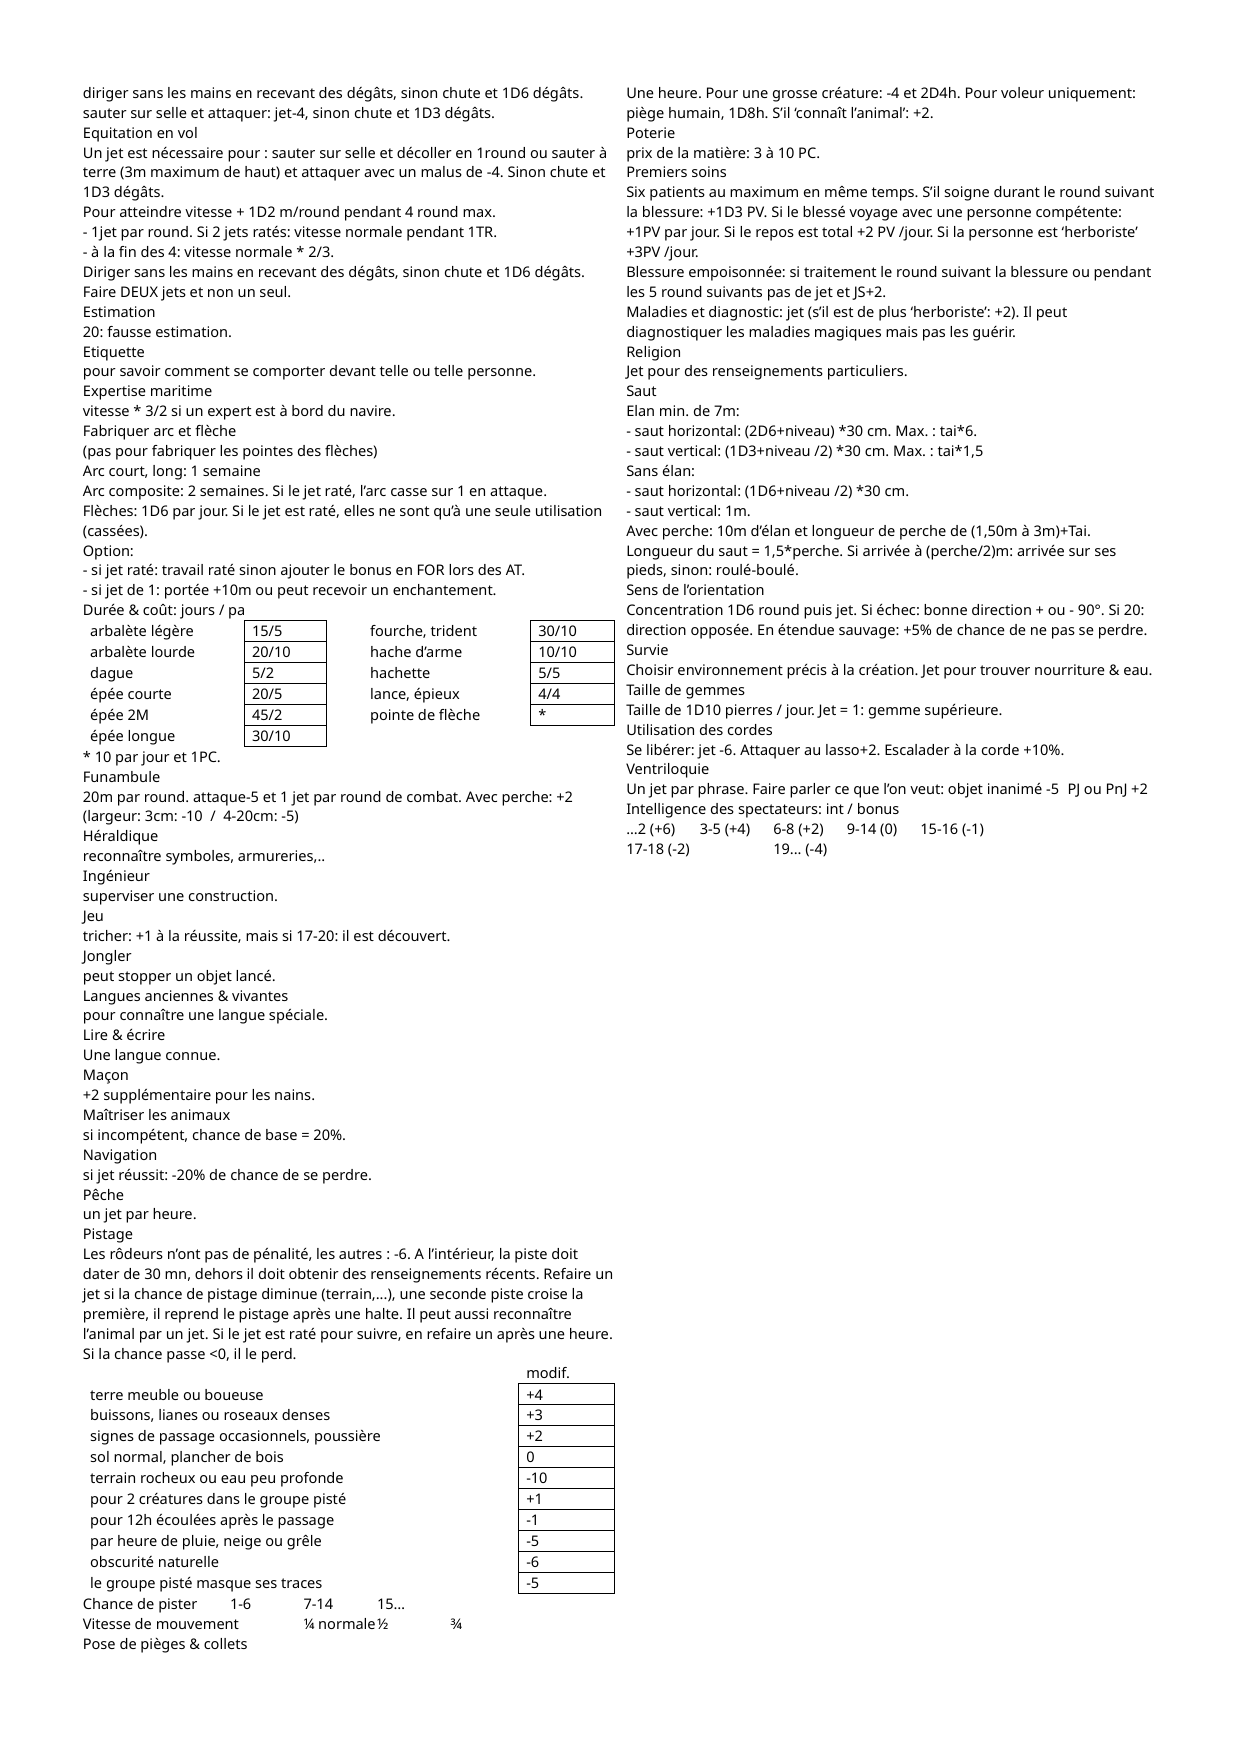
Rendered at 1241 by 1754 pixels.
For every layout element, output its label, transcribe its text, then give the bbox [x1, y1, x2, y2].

table_cell pointe de flèche [363, 704, 530, 724]
table_cell terrain rocheux ou eau peu profonde [83, 1467, 518, 1488]
text Religion [626, 341, 1157, 361]
table_cell par heure de pluie, neige ou grêle [83, 1530, 518, 1551]
table_cell +3 [519, 1405, 614, 1425]
text +2 supplémentaire pour les nains. [83, 1085, 614, 1105]
text pour savoir comment se comporter devant telle ou telle personne. [83, 361, 614, 381]
text Six patients au maximum en même temps. S’il soigne durant le round suivant la blessure: +1D3 PV. Si le blessé voyage avec une personne compétente: +1PV par jour. Si le repos est total +2 PV /jour. Si la personne est ‘herboriste’ +3PV /jour. [626, 182, 1157, 262]
text (pas pour fabriquer les pointes des flèches) [83, 441, 614, 461]
text 17-18 (-2) 19... (-4) [626, 839, 1157, 859]
table_cell -10 [519, 1468, 614, 1488]
text vitesse * 3/2 si un expert est à bord du navire. [83, 401, 614, 421]
table_cell le groupe pisté masque ses traces [83, 1572, 518, 1593]
table_header modif. [519, 1363, 614, 1383]
text Jeu [83, 906, 614, 926]
text Funambule [83, 766, 614, 786]
text Fabriquer arc et flèche [83, 421, 614, 441]
text Taille de 1D10 pierres / jour. Jet = 1: gemme supérieure. [626, 699, 1157, 719]
table_cell buissons, lianes ou roseaux denses [83, 1404, 518, 1425]
text Saut [626, 381, 1157, 401]
table_cell [327, 704, 363, 724]
text Maîtriser les animaux [83, 1105, 614, 1124]
table_cell [327, 725, 363, 746]
text si jet réussit: -20% de chance de se perdre. [83, 1164, 614, 1184]
text Vitesse de mouvement ¼ normale ½ ¾ [83, 1613, 614, 1633]
text - si jet de 1: portée +10m ou peut recevoir un enchantement. [83, 580, 614, 600]
text si incompétent, chance de base = 20%. [83, 1124, 614, 1144]
text diriger sans les mains en recevant des dégâts, sinon chute et 1D6 dégâts. [83, 83, 614, 103]
text Sans élan: [626, 461, 1157, 481]
table_cell * [531, 705, 614, 724]
table_cell [363, 725, 531, 746]
table_cell 30/10 [245, 726, 326, 746]
table_cell -1 [519, 1510, 614, 1530]
table_cell arbalète lourde [83, 641, 244, 662]
table_header arbalète légère [83, 620, 244, 641]
text Expertise maritime [83, 381, 614, 401]
text superviser une construction. [83, 886, 614, 906]
table_cell -6 [519, 1552, 614, 1572]
text tricher: +1 à la réussite, mais si 17-20: il est découvert. [83, 926, 614, 946]
text Blessure empoisonnée: si traitement le round suivant la blessure ou pendant les 5 round suivants pas de jet et JS+2. [626, 262, 1157, 302]
text Arc court, long: 1 semaine [83, 461, 614, 481]
table_cell signes de passage occasionnels, poussière [83, 1425, 518, 1446]
text Pêche [83, 1184, 614, 1204]
text ...2 (+6) 3-5 (+4) 6-8 (+2) 9-14 (0) 15-16 (-1) [626, 819, 1157, 839]
text - 1jet par round. Si 2 jets ratés: vitesse normale pendant 1TR. [83, 222, 614, 242]
text Héraldique [83, 826, 614, 846]
table_cell pour 12h écoulées après le passage [83, 1509, 518, 1530]
table_header fourche, trident [363, 620, 530, 641]
text - saut horizontal: (1D6+niveau /2) *30 cm. [626, 481, 1157, 501]
text Premiers soins [626, 162, 1157, 182]
table_cell 5/2 [245, 663, 326, 683]
text reconnaître symboles, armureries,.. [83, 846, 614, 866]
text Maçon [83, 1065, 614, 1085]
text 20m par round. attaque-5 et 1 jet par round de combat. Avec perche: +2 (largeur: 3cm: -10 / 4-20cm: -5) [83, 786, 614, 826]
text Intelligence des spectateurs: int / bonus [626, 799, 1157, 819]
table_header 15/5 [245, 621, 326, 641]
table_cell [531, 726, 614, 746]
text pour connaître une langue spéciale. [83, 1005, 614, 1025]
table_cell épée longue [83, 725, 244, 746]
table_cell +2 [519, 1426, 614, 1446]
text Ingénieur [83, 866, 614, 886]
table_cell épée courte [83, 683, 244, 704]
table_cell [327, 662, 363, 683]
text Maladies et diagnostic: jet (s’il est de plus ‘herboriste’: +2). Il peut diagnostiquer les maladies magiques mais pas les guérir. [626, 302, 1157, 341]
text * 10 par jour et 1PC. [83, 747, 614, 766]
text Jet pour des renseignements particuliers. [626, 361, 1157, 381]
text Flèches: 1D6 par jour. Si le jet est raté, elles ne sont qu’à une seule utilisation (cassées). [83, 501, 614, 540]
text sauter sur selle et attaquer: jet-4, sinon chute et 1D3 dégâts. [83, 103, 614, 122]
text Navigation [83, 1144, 614, 1164]
text Un jet est nécessaire pour : sauter sur selle et décoller en 1round ou sauter à terre (3m maximum de haut) et attaquer avec un malus de -4. Sinon chute et 1D3 dégâts. [83, 142, 614, 202]
text Survie [626, 640, 1157, 660]
text un jet par heure. [83, 1204, 614, 1224]
table_cell [327, 641, 363, 662]
text Option: [83, 540, 614, 560]
table_cell épée 2M [83, 704, 244, 724]
table_cell pour 2 créatures dans le groupe pisté [83, 1488, 518, 1509]
text Se libérer: jet -6. Attaquer au lasso+2. Escalader à la corde +10%. [626, 739, 1157, 759]
table_cell +4 [519, 1384, 614, 1404]
table_cell lance, épieux [363, 683, 530, 704]
text Estimation [83, 302, 614, 321]
table_header [83, 1363, 519, 1383]
table_cell -5 [519, 1573, 614, 1593]
text - saut vertical: 1m. [626, 501, 1157, 520]
table_cell 0 [519, 1447, 614, 1467]
text Choisir environnement précis à la création. Jet pour trouver nourriture & eau. [626, 660, 1157, 679]
text peut stopper un objet lancé. [83, 965, 614, 985]
text Poterie [626, 122, 1157, 142]
text prix de la matière: 3 à 10 PC. [626, 142, 1157, 162]
text Avec perche: 10m d’élan et longueur de perche de (1,50m à 3m)+Tai. Longueur du saut = 1,5*perche. Si arrivée à (perche/2)m: arrivée sur ses pieds, sinon: roulé-boulé. [626, 520, 1157, 580]
table_header 30/10 [531, 621, 614, 641]
text - à la fin des 4: vitesse normale * 2/3. [83, 242, 614, 262]
table_cell 45/2 [245, 705, 326, 724]
table_cell 5/5 [531, 663, 614, 683]
text Pistage [83, 1224, 614, 1244]
text - saut horizontal: (2D6+niveau) *30 cm. Max. : tai*6. [626, 421, 1157, 441]
table_cell sol normal, plancher de bois [83, 1446, 518, 1467]
text Utilisation des cordes [626, 719, 1157, 739]
text Sens de l’orientation [626, 580, 1157, 600]
text Lire & écrire [83, 1025, 614, 1045]
table_cell terre meuble ou boueuse [83, 1383, 518, 1404]
text Chance de pister 1-6 7-14 15… [83, 1594, 614, 1613]
text Langues anciennes & vivantes [83, 985, 614, 1005]
text Une heure. Pour une grosse créature: -4 et 2D4h. Pour voleur uniquement: piège humain, 1D8h. S’il ‘connaît l’animal’: +2. [626, 83, 1157, 122]
table_cell hache d’arme [363, 641, 530, 662]
text 20: fausse estimation. [83, 321, 614, 341]
text Durée & coût: jours / pa [83, 600, 614, 620]
text - si jet raté: travail raté sinon ajouter le bonus en FOR lors des AT. [83, 560, 614, 580]
text Jongler [83, 946, 614, 965]
table_cell 10/10 [531, 642, 614, 662]
text Diriger sans les mains en recevant des dégâts, sinon chute et 1D6 dégâts. Faire DEUX jets et non un seul. [83, 262, 614, 302]
text Ventriloquie [626, 759, 1157, 779]
text Les rôdeurs n’ont pas de pénalité, les autres : -6. A l’intérieur, la piste doit dater de 30 mn, dehors il doit obtenir des renseignements récents. Refaire un jet si la chance de pistage diminue (terrain,...), une seconde piste croise la première, il reprend le pistage après une halte. Il peut aussi reconnaître l’animal par un jet. Si le jet est raté pour suivre, en refaire un après une heure. Si la chance passe <0, il le perd. [83, 1244, 614, 1363]
table_cell 20/5 [245, 684, 326, 704]
text Pour atteindre vitesse + 1D2 m/round pendant 4 round max. [83, 202, 614, 222]
table_cell obscurité naturelle [83, 1551, 518, 1572]
table_header [327, 620, 363, 641]
text Elan min. de 7m: [626, 401, 1157, 421]
text - saut vertical: (1D3+niveau /2) *30 cm. Max. : tai*1,5 [626, 441, 1157, 461]
table_cell hachette [363, 662, 530, 683]
text Etiquette [83, 341, 614, 361]
text Equitation en vol [83, 122, 614, 142]
text Taille de gemmes [626, 679, 1157, 699]
table_cell 4/4 [531, 684, 614, 704]
table_cell dague [83, 662, 244, 683]
text Une langue connue. [83, 1045, 614, 1065]
table_cell -5 [519, 1531, 614, 1551]
text Concentration 1D6 round puis jet. Si échec: bonne direction + ou - 90°. Si 20: direction opposée. En étendue sauvage: +5% de chance de ne pas se perdre. [626, 600, 1157, 640]
text Pose de pièges & collets [83, 1633, 614, 1653]
text Arc composite: 2 semaines. Si le jet raté, l’arc casse sur 1 en attaque. [83, 481, 614, 501]
table_cell +1 [519, 1489, 614, 1509]
table_cell [327, 683, 363, 704]
table_cell 20/10 [245, 642, 326, 662]
text Un jet par phrase. Faire parler ce que l’on veut: objet inanimé -5 PJ ou PnJ +2 [626, 779, 1157, 799]
